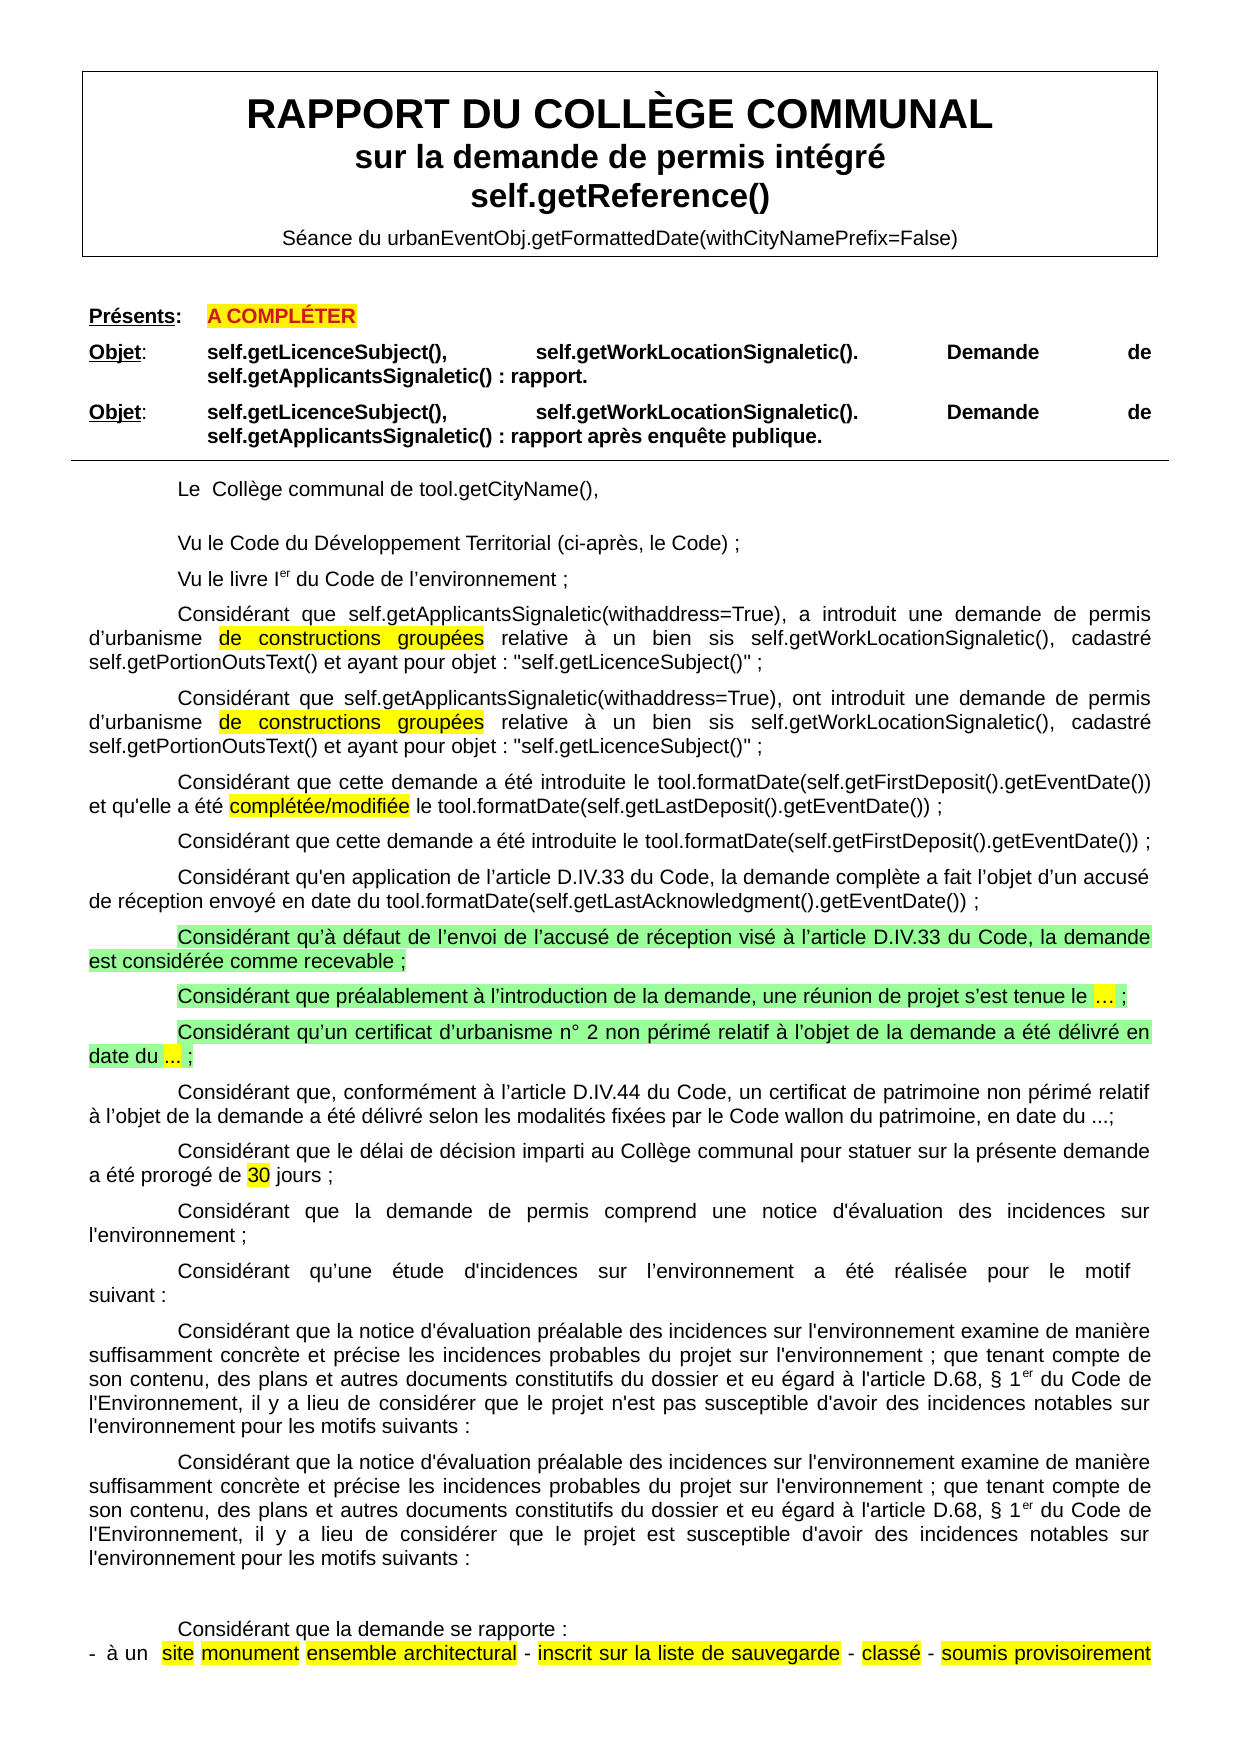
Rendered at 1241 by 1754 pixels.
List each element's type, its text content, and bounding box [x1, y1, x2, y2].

text Considérant que cette demande a été introduite le tool.formatDate(self.getFirstDeposit().getEventDate()) et qu'elle a été complétée/modifiée le tool.formatDate(self.getLastDeposit().getEventDate()) ; [89, 769, 1152, 817]
text Le Collège communal de tool.getCityName(), [71, 461, 1169, 519]
list à un site monument ensemble architectural - inscrit sur la liste de sauvegarde - classé - soumis provisoirement [89, 1641, 1152, 1665]
text Considérant que la demande se rapporte : [89, 1617, 1152, 1641]
text Considérant que cette demande a été introduite le tool.formatDate(self.getFirstDeposit().getEventDate()) ; [89, 829, 1152, 853]
text Séance du urbanEventObj.getFormattedDate(withCityNamePrefix=False) [83, 207, 1157, 256]
text Considérant que self.getApplicantsSignaletic(withaddress=True), ont introduit une demande de permis d’urbanisme de constructions groupées relative à un bien sis self.getWorkLocationSignaletic(), cadastré self.getPortionOutsText() et ayant pour objet : "self.getLicenceSubject()" ; [89, 686, 1152, 758]
text Objet: self.getLicenceSubject(), self.getWorkLocationSignaletic(). Demande de self.getApplicantsSignaletic() : rapport après enquête publique. [89, 400, 1152, 448]
text Considérant que la notice d'évaluation préalable des incidences sur l'environnement examine de manière suffisamment concrète et précise les incidences probables du projet sur l'environnement ; que tenant compte de son contenu, des plans et autres documents constitutifs du dossier et eu égard à l'article D.68, § 1er du Code de l'Environnement, il y a lieu de considérer que le projet est susceptible d'avoir des incidences notables sur l'environnement pour les motifs suivants : [89, 1450, 1152, 1570]
text Considérant qu’une étude d'incidences sur l’environnement a été réalisée pour le motif suivant : [89, 1259, 1152, 1307]
text Considérant qu’un certificat d’urbanisme n° 2 non périmé relatif à l’objet de la demande a été délivré en date du ... ; [89, 1020, 1152, 1068]
text RAPPORT DU COLLÈGE COMMUNAL [83, 72, 1157, 137]
text Vu le livre Ier du Code de l’environnement ; [89, 566, 1152, 590]
text Considérant qu'en application de l’article D.IV.33 du Code, la demande complète a fait l’objet d’un accusé de réception envoyé en date du tool.formatDate(self.getLastAcknowledgment().getEventDate()) ; [89, 865, 1152, 913]
text Considérant que préalablement à l’introduction de la demande, une réunion de projet s’est tenue le … ; [89, 984, 1152, 1008]
text Objet: self.getLicenceSubject(), self.getWorkLocationSignaletic(). Demande de self.getApplicantsSignaletic() : rapport. [89, 340, 1152, 388]
text Considérant que self.getApplicantsSignaletic(withaddress=True), a introduit une demande de permis d’urbanisme de constructions groupées relative à un bien sis self.getWorkLocationSignaletic(), cadastré self.getPortionOutsText() et ayant pour objet : "self.getLicenceSubject()" ; [89, 602, 1152, 674]
text Considérant que la demande de permis comprend une notice d'évaluation des incidences sur l'environnement ; [89, 1199, 1152, 1247]
text Considérant que, conformément à l’article D.IV.44 du Code, un certificat de patrimoine non périmé relatif à l’objet de la demande a été délivré selon les modalités fixées par le Code wallon du patrimoine, en date du ...; [89, 1080, 1152, 1128]
text Présents: A COMPLÉTER [89, 304, 1152, 328]
text Vu le Code du Développement Territorial (ci-après, le Code) ; [89, 531, 1152, 555]
text Considérant qu’à défaut de l’envoi de l’accusé de réception visé à l’article D.IV.33 du Code, la demande est considérée comme recevable ; [89, 924, 1152, 972]
text self.getReference() [89, 176, 1152, 207]
text Considérant que la notice d'évaluation préalable des incidences sur l'environnement examine de manière suffisamment concrète et précise les incidences probables du projet sur l'environnement ; que tenant compte de son contenu, des plans et autres documents constitutifs du dossier et eu égard à l'article D.68, § 1er du Code de l'Environnement, il y a lieu de considérer que le projet n'est pas susceptible d'avoir des incidences notables sur l'environnement pour les motifs suivants : [89, 1318, 1152, 1438]
text sur la demande de permis intégré [89, 137, 1152, 176]
text Considérant que le délai de décision imparti au Collège communal pour statuer sur la présente demande a été prorogé de 30 jours ; [89, 1139, 1152, 1187]
